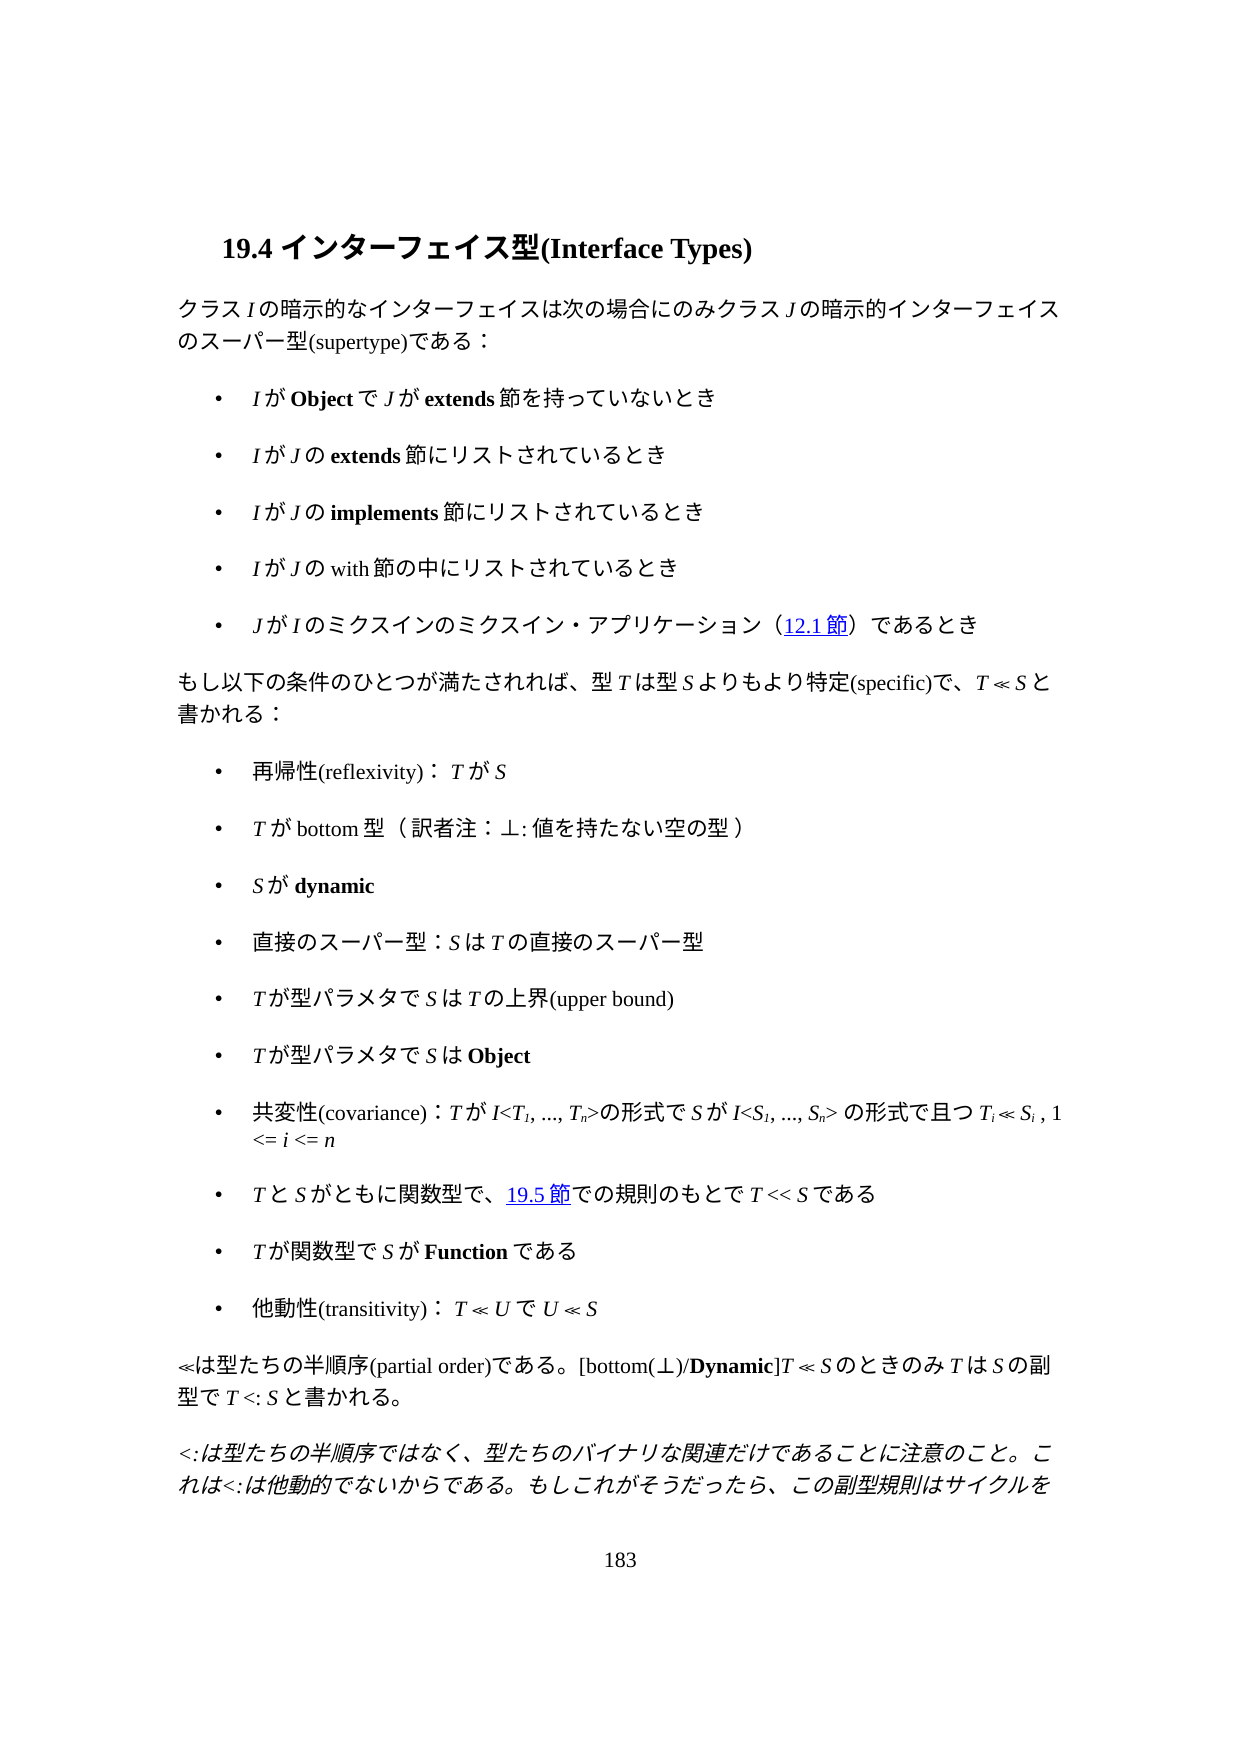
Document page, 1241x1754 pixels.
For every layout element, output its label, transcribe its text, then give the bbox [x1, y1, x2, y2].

list TとSがともに関数型で、19.5節での規則のもとでT << Sである [215, 1177, 1063, 1209]
list 再帰性(reflexivity)： T が S [215, 754, 1063, 786]
list Sが dynamic [215, 868, 1063, 899]
list JがIのミクスインのミクスイン・アプリケーション（12.1節）であるとき [215, 608, 1063, 640]
list 直接のスーパー型：SはTの直接のスーパー型 [215, 924, 1063, 956]
text クラスIの暗示的なインターフェイスは次の場合にのみクラスJの暗示的インターフェイスのスーパー型(supertype)である： [177, 292, 1063, 356]
subtitle インターフェイス型(Interface Types) [221, 225, 1063, 267]
list T が bottom型（ 訳者注：⊥: 値を持たない空の型 ） [215, 811, 1063, 842]
list 他動性(transitivity)： T ≪ U で U ≪ S [215, 1291, 1063, 1323]
list IがJのwith節の中にリストされているとき [215, 551, 1063, 583]
list IがObjectでJがextends節を持っていないとき [215, 381, 1063, 412]
list IがJのimplements節にリストされているとき [215, 494, 1063, 526]
list IがJのextends節にリストされているとき [215, 438, 1063, 469]
text <:は型たちの半順序ではなく、型たちのバイナリな関連だけであることに注意のこと。これは<:は他動的でないからである。もしこれがそうだったら、この副型規則はサイクルを [177, 1436, 1063, 1500]
list Tが型パラメタでSはTの上界(upper bound) [215, 981, 1063, 1013]
list Tが型パラメタでSはObject [215, 1038, 1063, 1070]
text もし以下の条件のひとつが満たされれば、型Tは型Sよりもより特定(specific)で、T ≪ Sと書かれる： [177, 665, 1063, 729]
list 共変性(covariance)：TがI<T1, ..., Tn>の形式でSがI<S1, ..., Sn> の形式で且つTi ≪ Si , 1 <= i <= n [215, 1095, 1063, 1152]
text ≪は型たちの半順序(partial order)である。[bottom(⊥)/Dynamic]T ≪ SのときのみTはSの副型でT <: Sと書かれる。 [177, 1348, 1063, 1411]
list Tが関数型でSがFunctionである [215, 1234, 1063, 1266]
